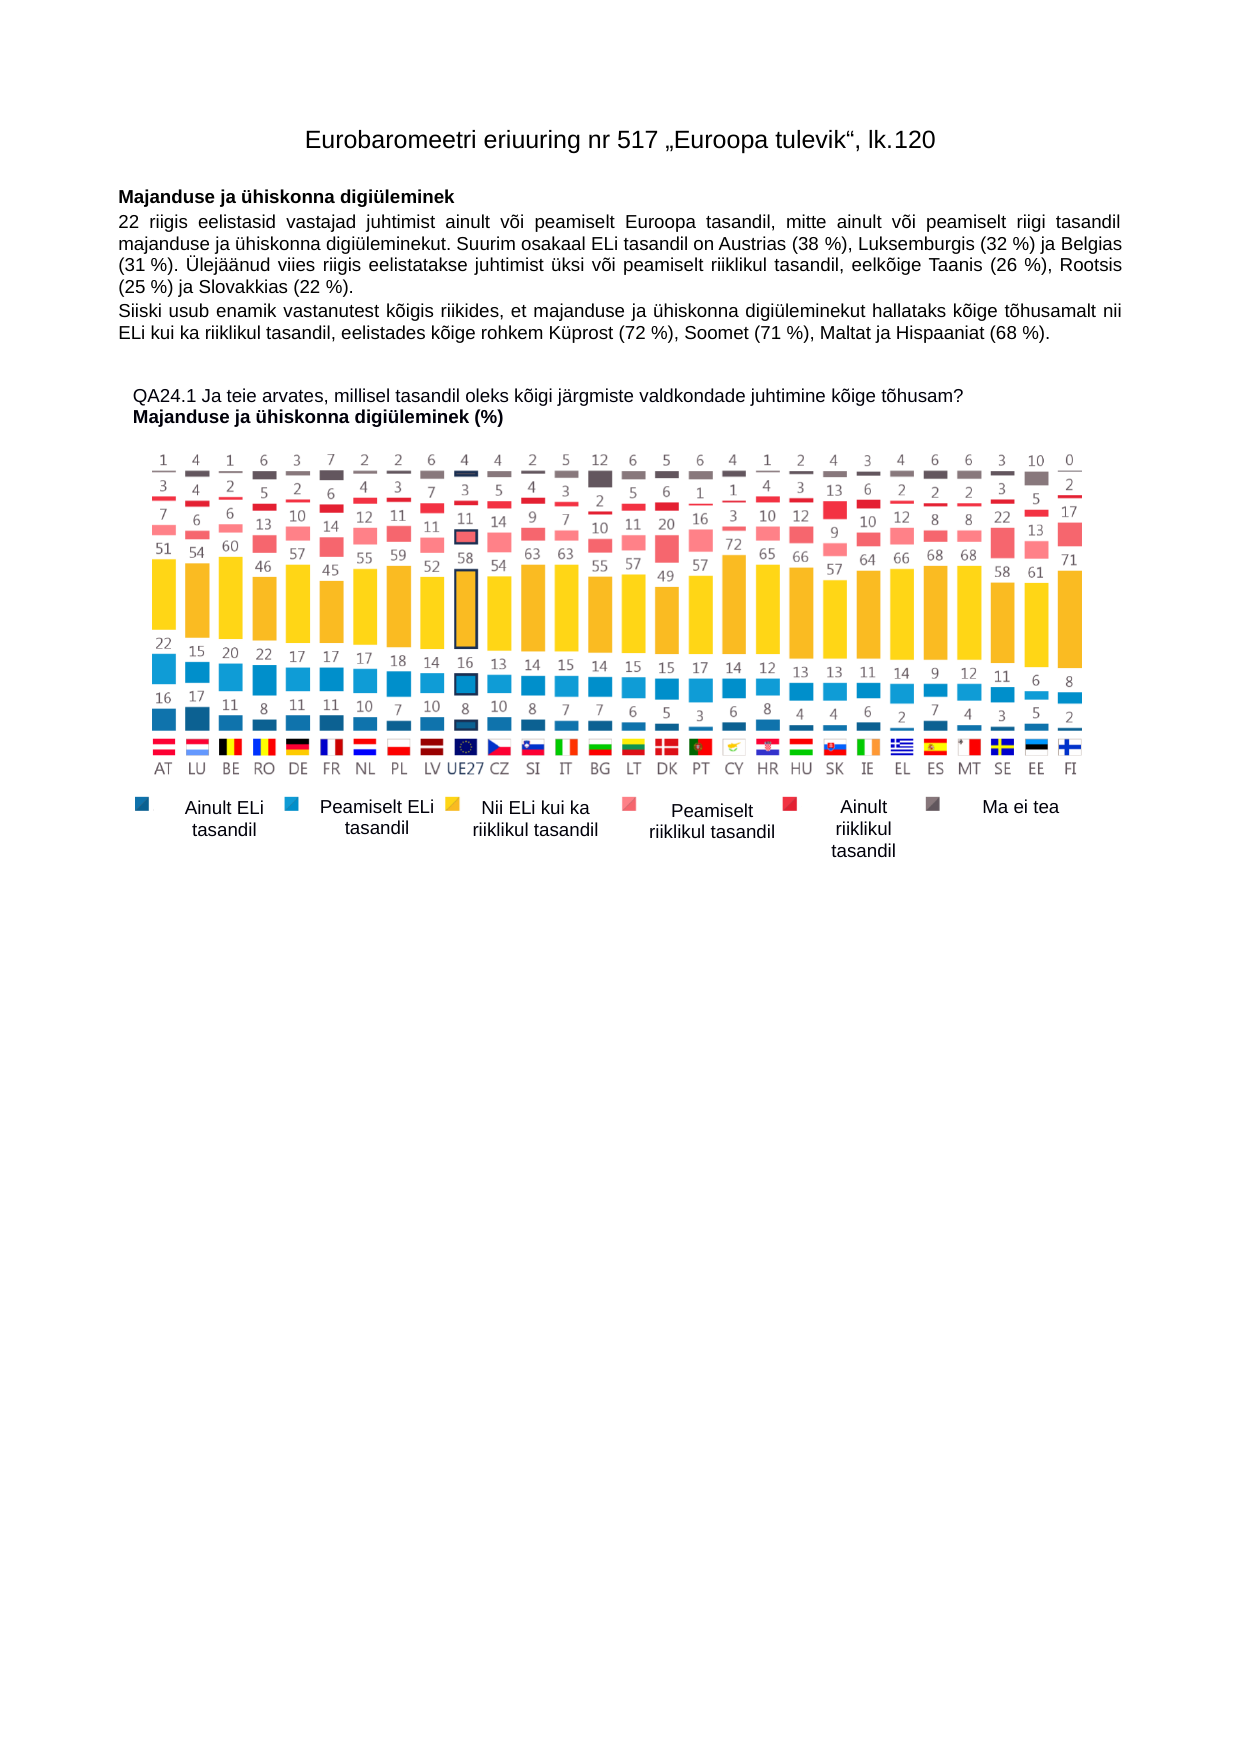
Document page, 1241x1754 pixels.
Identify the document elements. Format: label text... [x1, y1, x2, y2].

picture [127, 781, 941, 832]
text 22 riigis eelistasid vastajad juhtimist ainult või peamiselt Euroopa tasandil, mitte ainult või peamiselt riigi tasandil majanduse ja ühiskonna digiüleminekut. Suurim osakaal ELi tasandil on Austrias (38 %), Luksemburgis (32 %) ja Belgias (31 %). Ülejäänud viies riigis eelistatakse juhtimist üksi või peamiselt riiklikul tasandil, eelkõige Taanis (26 %), Rootsis (25 %) ja Slovakkias (22 %). [118, 211, 1122, 297]
text Majanduse ja ühiskonna digiüleminek [118, 186, 1122, 208]
picture [140, 447, 1086, 778]
text Siiski usub enamik vastanutest kõigis riikides, et majanduse ja ühiskonna digiüleminekut hallataks kõige tõhusamalt nii ELi kui ka riiklikul tasandil, eelistades kõige rohkem Küprost (72 %), Soomet (71 %), Maltat ja Hispaaniat (68 %). [118, 300, 1122, 343]
